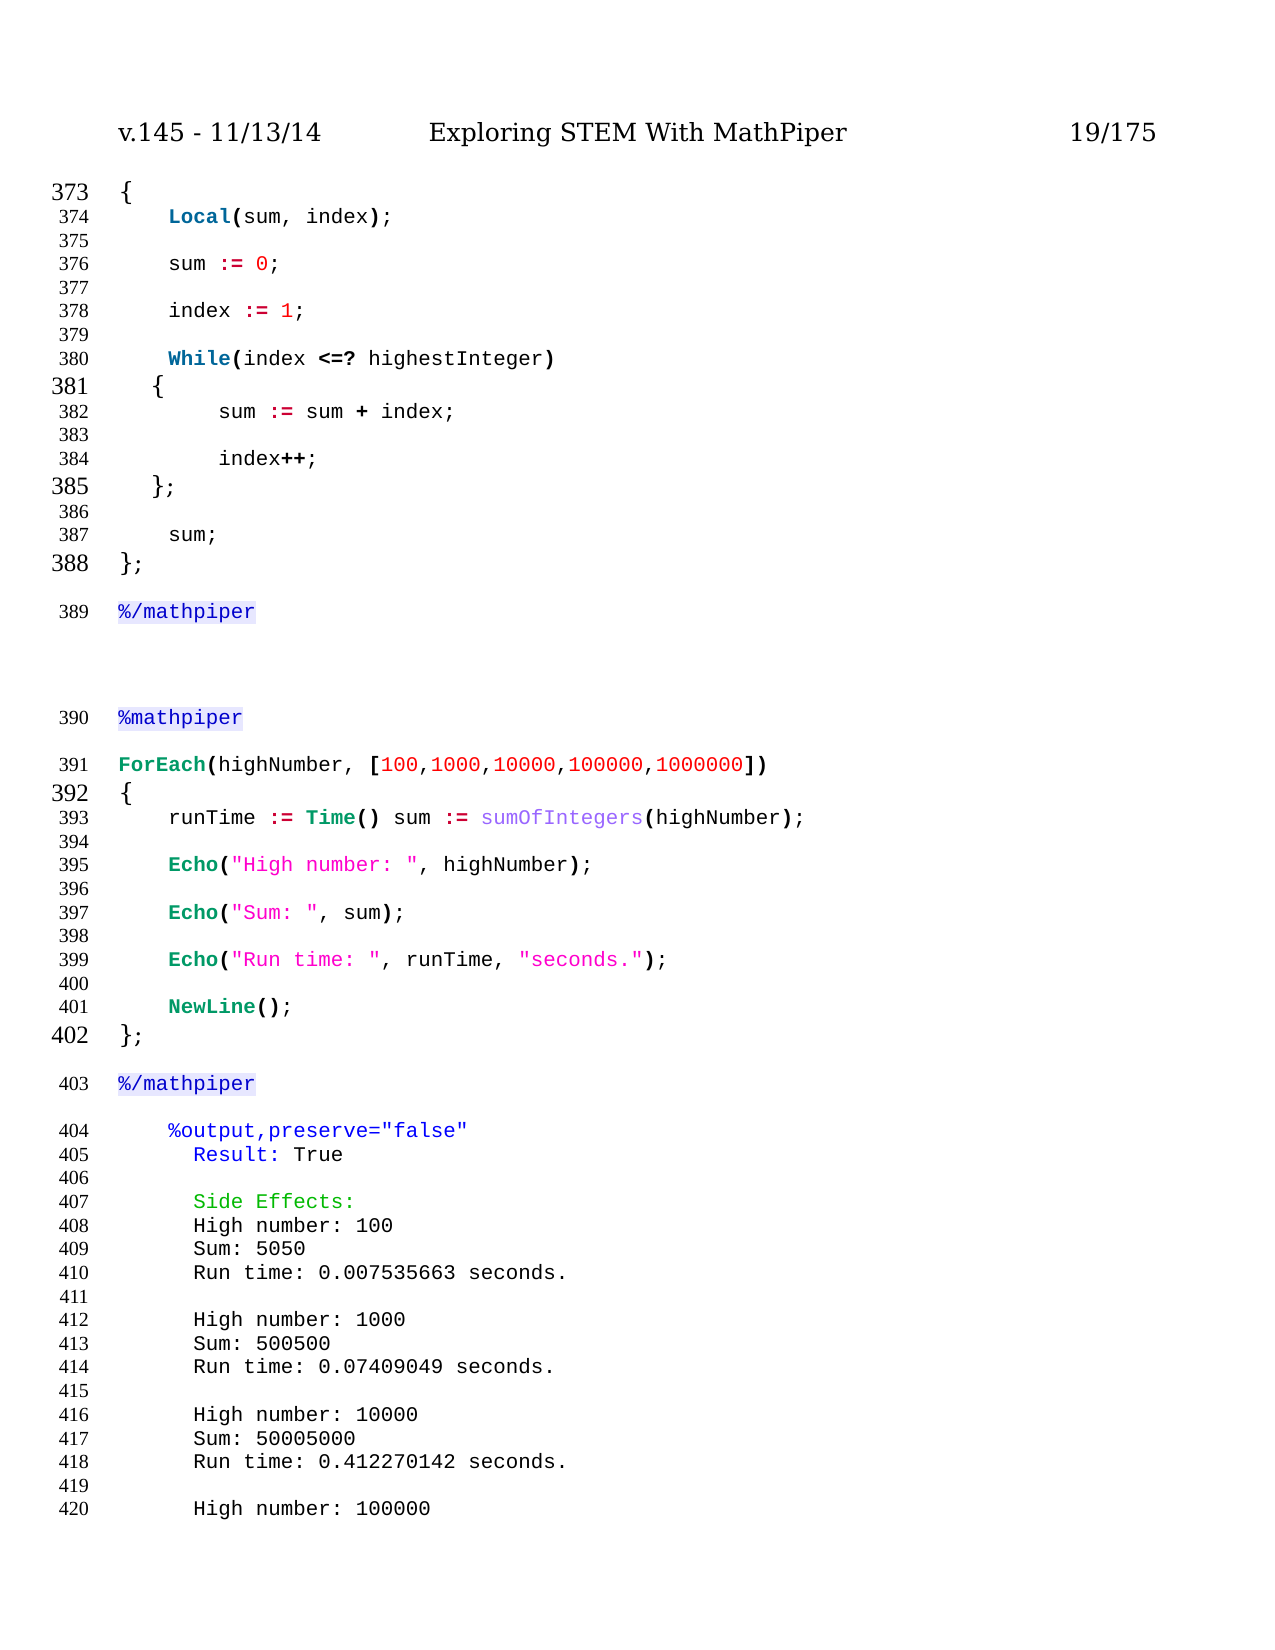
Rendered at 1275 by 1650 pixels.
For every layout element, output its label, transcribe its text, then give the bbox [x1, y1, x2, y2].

text Side Effects: [118, 1191, 1157, 1215]
text }; [118, 472, 1157, 501]
text While(index <=? highestInteger) [118, 348, 1157, 371]
text Run time: 0.412270142 seconds. [118, 1451, 1157, 1475]
text ForEach(highNumber, [100,1000,10000,100000,1000000]) [118, 754, 1157, 778]
text sum := 0; [118, 253, 1157, 277]
text { [118, 371, 1157, 401]
text Run time: 0.07409049 seconds. [118, 1357, 1157, 1380]
text index := 1; [118, 301, 1157, 324]
text Local(sum, index); [118, 206, 1157, 229]
text sum; [118, 524, 1157, 548]
text { [118, 177, 1157, 206]
text %output,preserve="false" [118, 1120, 1157, 1144]
text Echo("Sum: ", sum); [118, 902, 1157, 925]
text }; [118, 548, 1157, 577]
text Sum: 500500 [118, 1333, 1157, 1357]
text High number: 100000 [118, 1498, 1157, 1522]
text Result: True [118, 1144, 1157, 1167]
text High number: 100 [118, 1215, 1157, 1238]
text }; [118, 1020, 1157, 1049]
text %/mathpiper [118, 1073, 1157, 1096]
text sum := sum + index; [118, 401, 1157, 424]
text High number: 10000 [118, 1404, 1157, 1427]
text %/mathpiper [118, 601, 1157, 624]
text %mathpiper [118, 707, 1157, 731]
text Sum: 5050 [118, 1238, 1157, 1262]
text Run time: 0.007535663 seconds. [118, 1262, 1157, 1286]
text runTime := Time() sum := sumOfIntegers(highNumber); [118, 807, 1157, 831]
text NewLine(); [118, 996, 1157, 1020]
text Sum: 50005000 [118, 1427, 1157, 1451]
text Echo("High number: ", highNumber); [118, 854, 1157, 878]
text { [118, 778, 1157, 807]
text Echo("Run time: ", runTime, "seconds."); [118, 949, 1157, 973]
text index++; [118, 448, 1157, 472]
text High number: 1000 [118, 1309, 1157, 1333]
